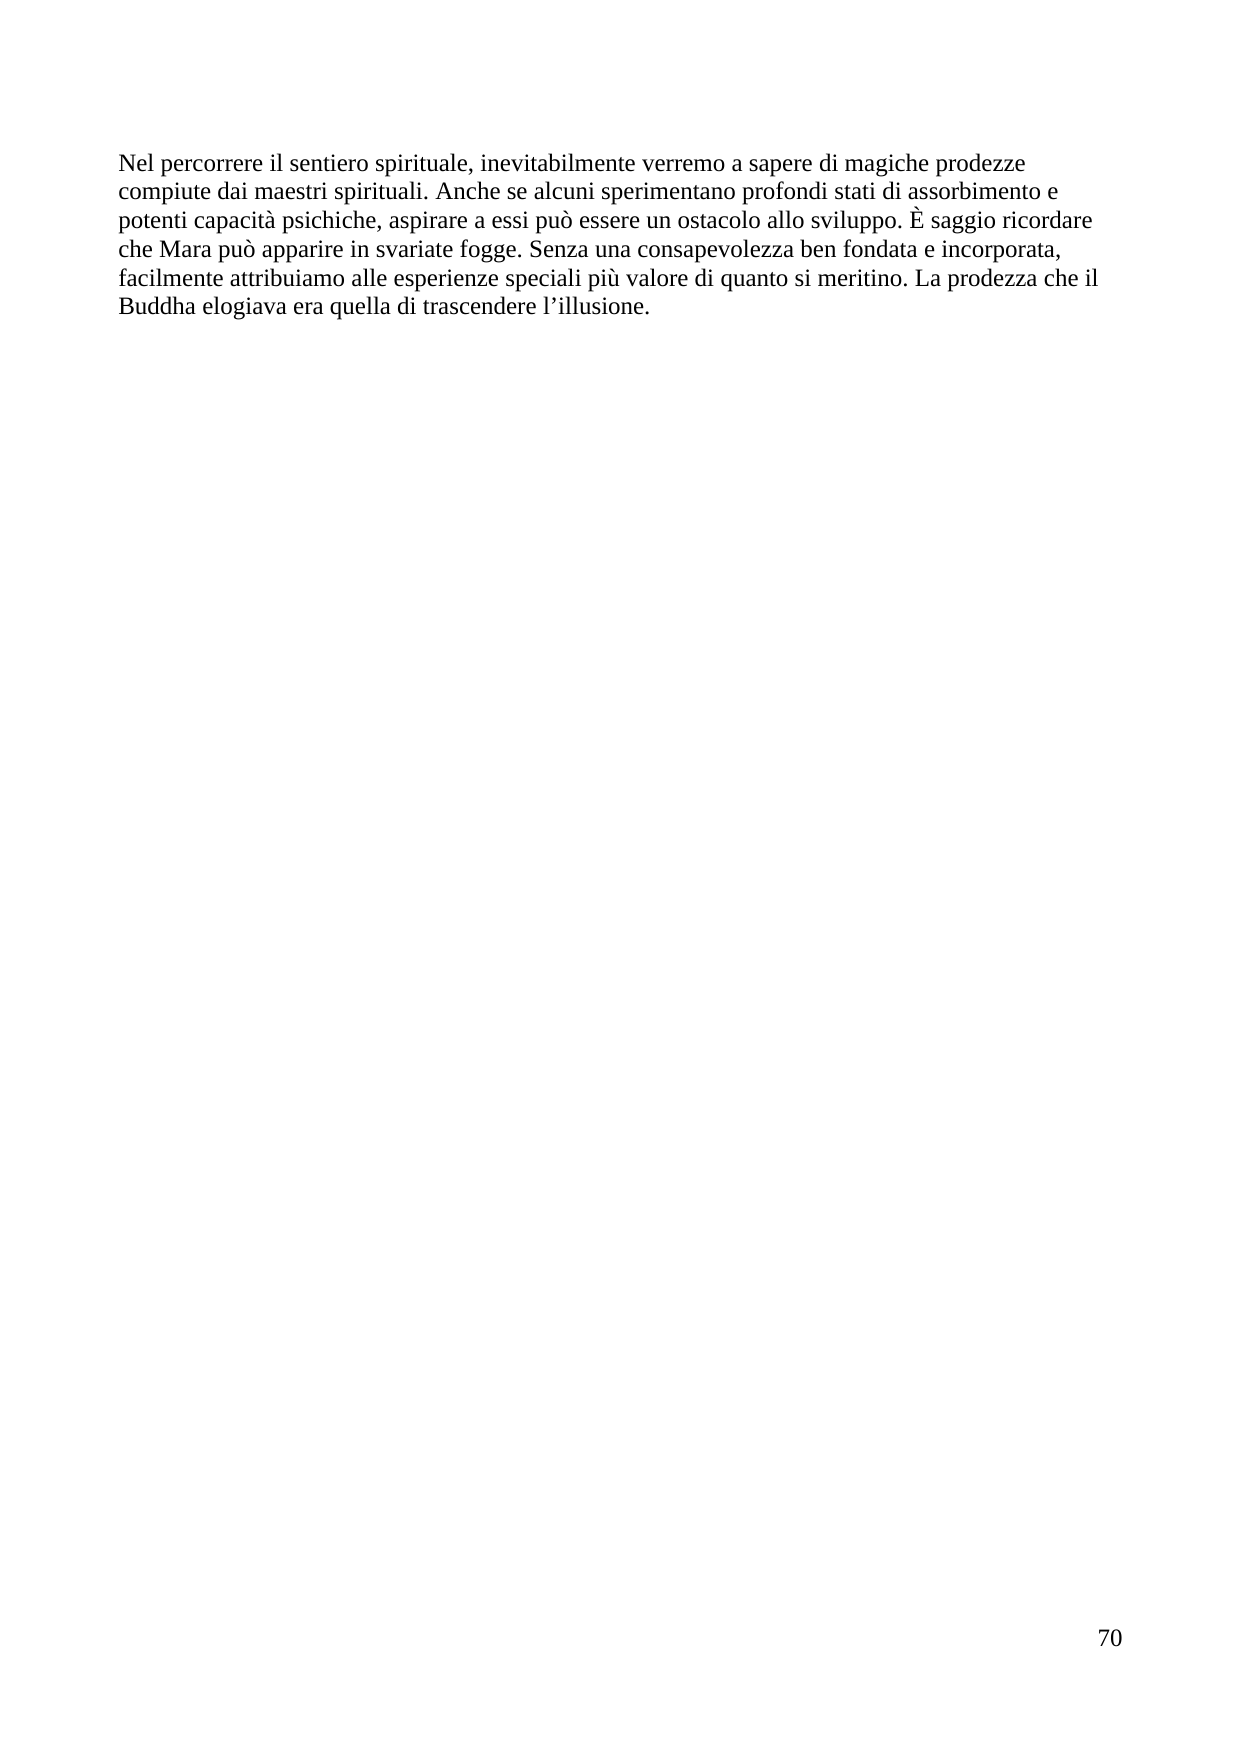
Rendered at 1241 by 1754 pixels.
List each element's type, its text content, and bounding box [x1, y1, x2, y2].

text Nel percorrere il sentiero spirituale, inevitabilmente verremo a sapere di magiche prodezze compiute dai maestri spirituali. Anche se alcuni sperimentano profondi stati di assorbimento e potenti capacità psichiche, aspirare a essi può essere un ostacolo allo sviluppo. È saggio ricordare che Mara può apparire in svariate fogge. Senza una consapevolezza ben fondata e incorporata, facilmente attribuiamo alle esperienze speciali più valore di quanto si meritino. La prodezza che il Buddha elogiava era quella di trascendere l’illusione. [118, 148, 1122, 320]
